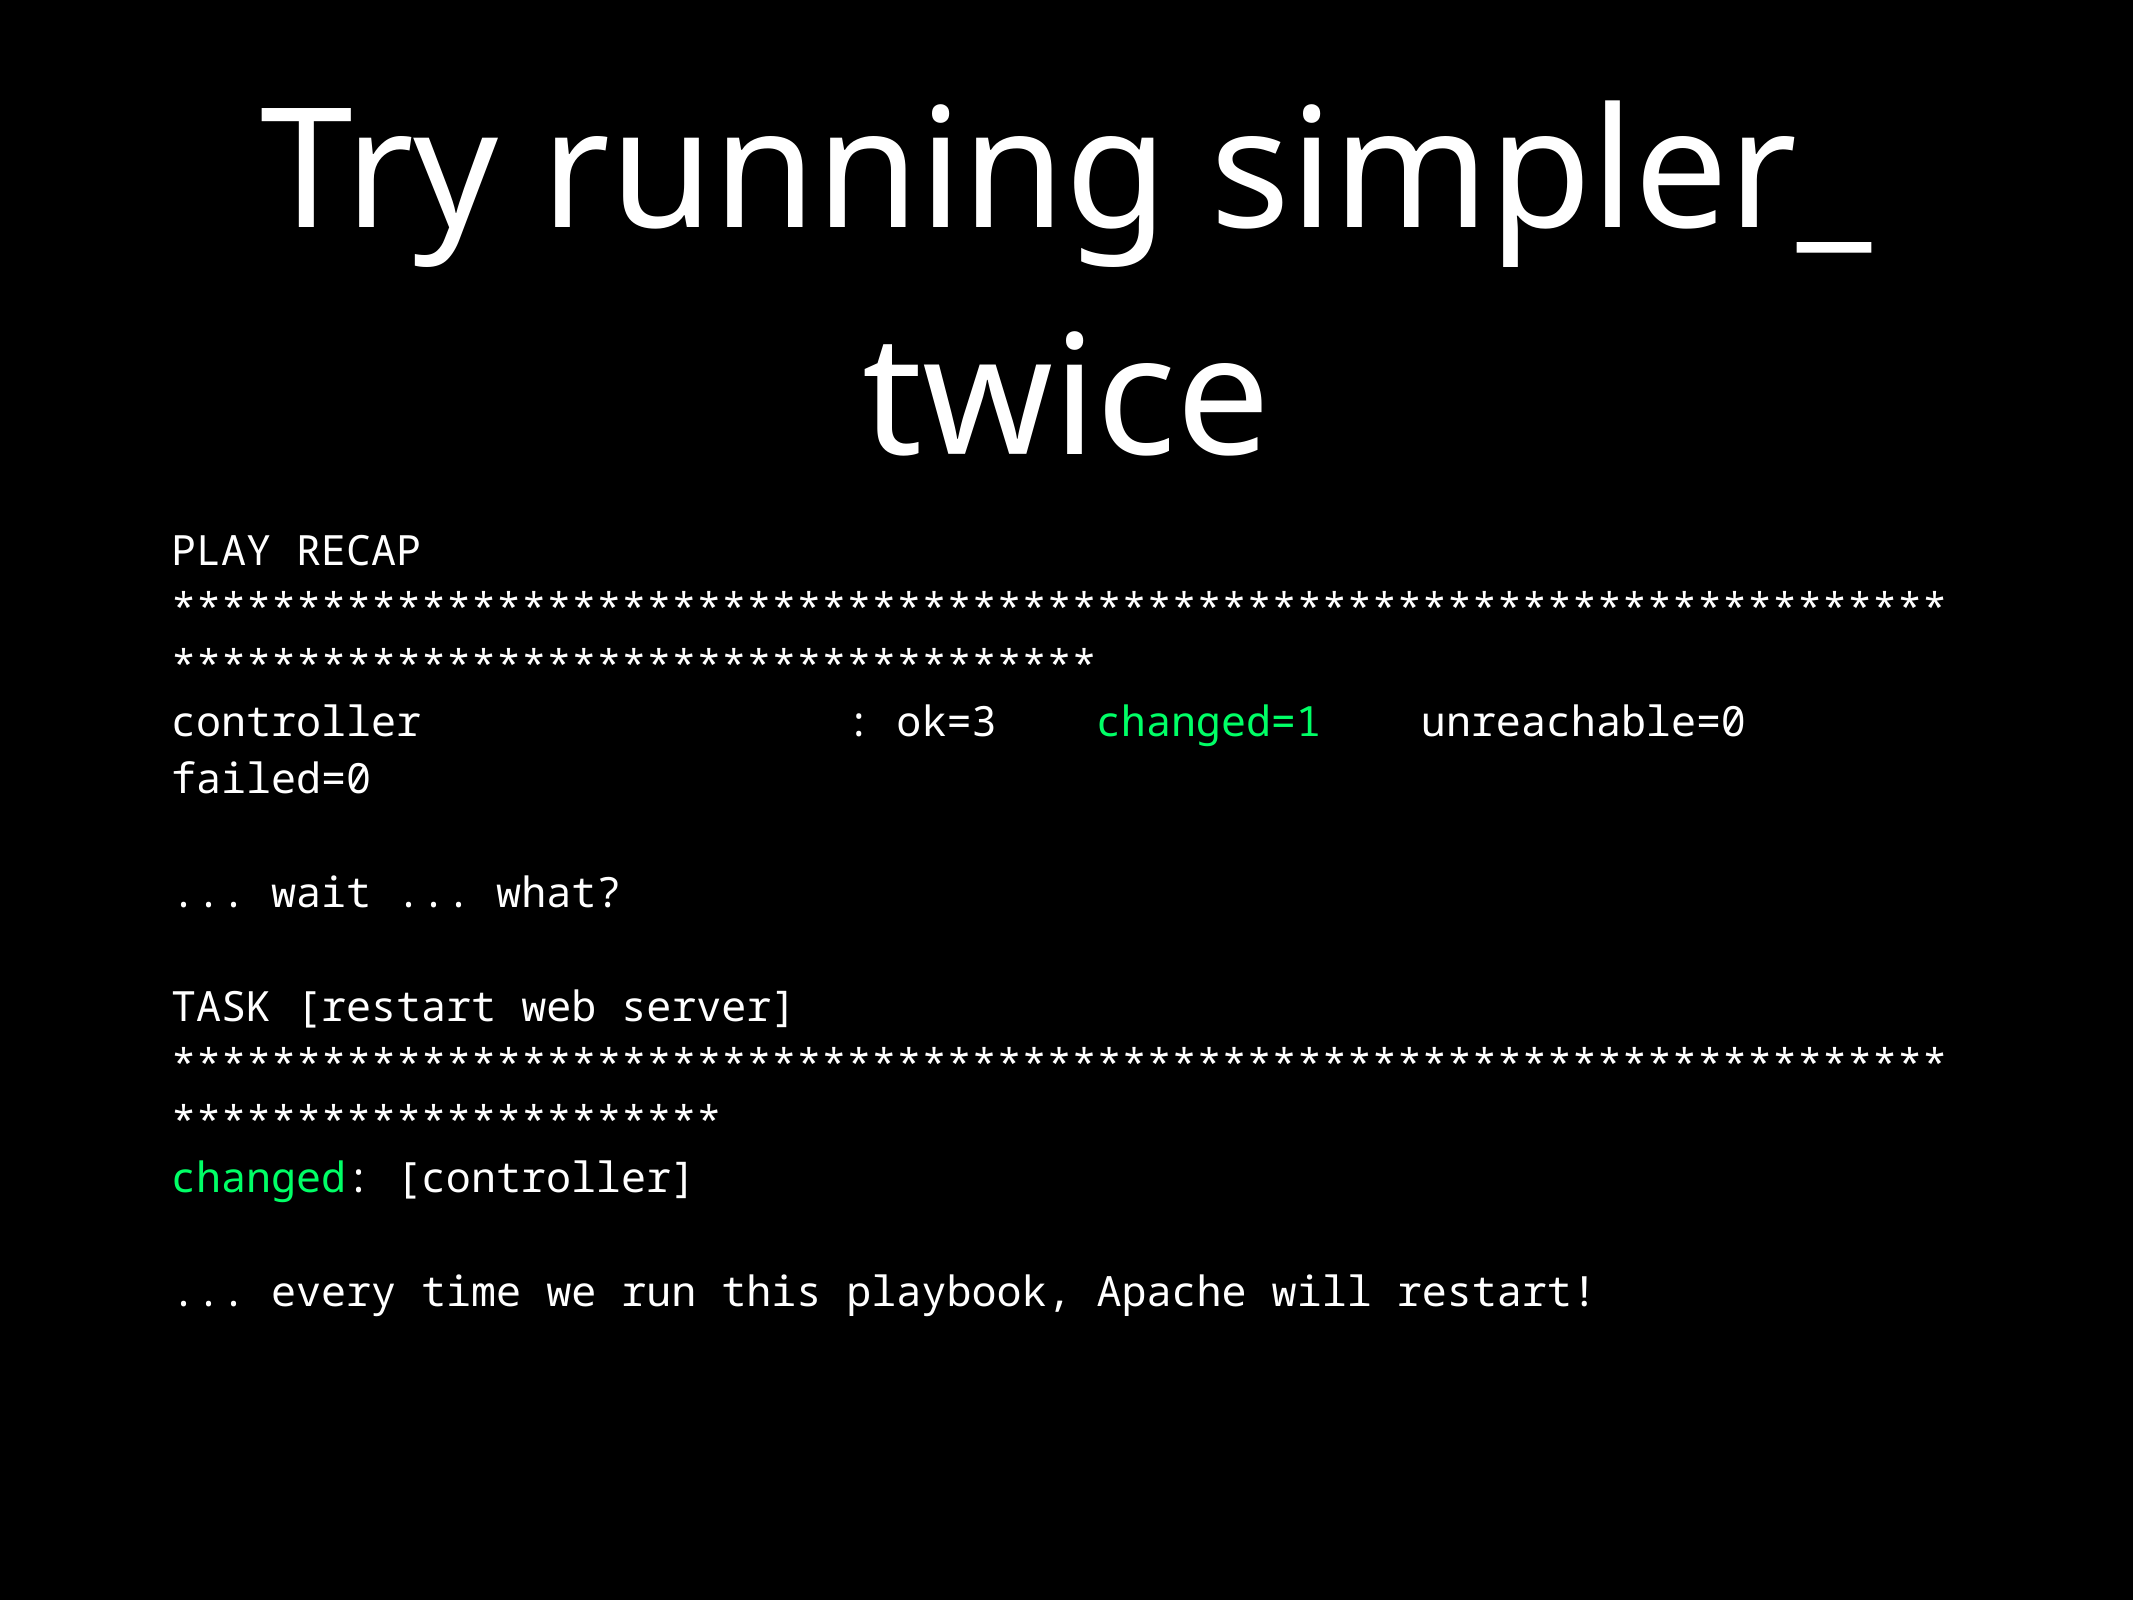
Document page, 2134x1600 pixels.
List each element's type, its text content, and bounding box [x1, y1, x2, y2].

text_box PLAY RECAP ************************************************************************************************************ controller : ok=3 changed=1 unreachable=0 failed=0 ... wait ... what? TASK [restart web server] ********************************************************************************************* changed: [controller] ... every time we run this playbook, Apache will restart! [156, 513, 1978, 1546]
text_box Try running simpler_ twice [156, 41, 1978, 460]
